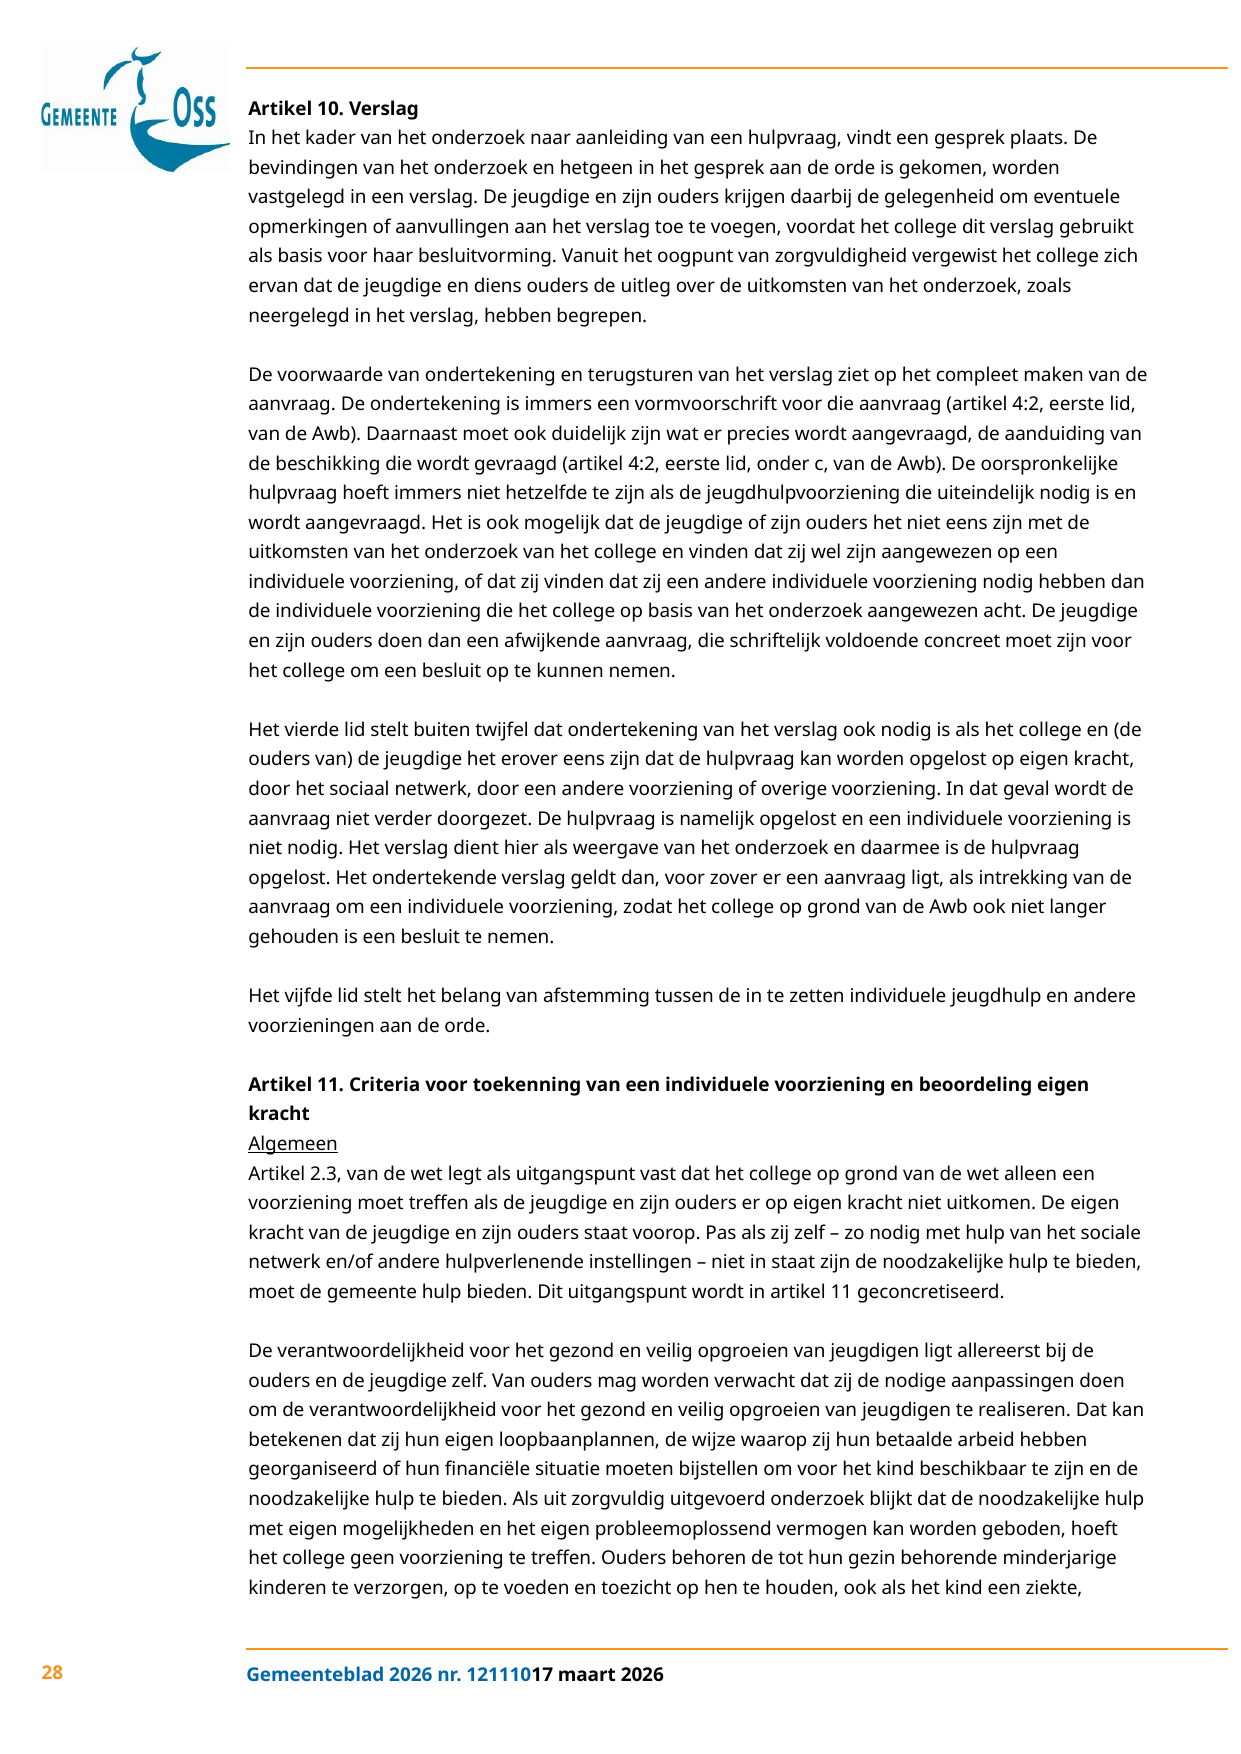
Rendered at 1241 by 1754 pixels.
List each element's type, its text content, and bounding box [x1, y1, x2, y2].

text Artikel 10. Verslag [248, 95, 1152, 121]
text Algemeen [248, 1130, 1152, 1156]
text Artikel 2.3, van de wet legt als uitgangspunt vast dat het college op grond van de wet alleen een voorziening moet treffen als de jeugdige en zijn ouders er op eigen kracht niet uitkomen. De eigen kracht van de jeugdige en zijn ouders staat voorop. Pas als zij zelf – zo nodig met hulp van het sociale netwerk en/of andere hulpverlenende instellingen – niet in staat zijn de noodzakelijke hulp te bieden, moet de gemeente hulp bieden. Dit uitgangspunt wordt in artikel 11 geconcretiseerd. [248, 1160, 1152, 1304]
text De voorwaarde van ondertekening en terugsturen van het verslag ziet op het compleet maken van de aanvraag. De ondertekening is immers een vormvoorschrift voor die aanvraag (artikel 4:2, eerste lid, van de Awb). Daarnaast moet ook duidelijk zijn wat er precies wordt aangevraagd, de aanduiding van de beschikking die wordt gevraagd (artikel 4:2, eerste lid, onder c, van de Awb). De oorspronkelijke hulpvraag hoeft immers niet hetzelfde te zijn als de jeugdhulpvoorziening die uiteindelijk nodig is en wordt aangevraagd. Het is ook mogelijk dat de jeugdige of zijn ouders het niet eens zijn met de uitkomsten van het onderzoek van het college en vinden dat zij wel zijn aangewezen op een individuele voorziening, of dat zij vinden dat zij een andere individuele voorziening nodig hebben dan de individuele voorziening die het college op basis van het onderzoek aangewezen acht. De jeugdige en zijn ouders doen dan een afwijkende aanvraag, die schriftelijk voldoende concreet moet zijn voor het college om een besluit op te kunnen nemen. [248, 361, 1152, 683]
text Het vijfde lid stelt het belang van afstemming tussen de in te zetten individuele jeugdhulp en andere voorzieningen aan de orde. [248, 982, 1152, 1038]
text De verantwoordelijkheid voor het gezond en veilig opgroeien van jeugdigen ligt allereerst bij de ouders en de jeugdige zelf. Van ouders mag worden verwacht dat zij de nodige aanpassingen doen om de verantwoordelijkheid voor het gezond en veilig opgroeien van jeugdigen te realiseren. Dat kan betekenen dat zij hun eigen loopbaanplannen, de wijze waarop zij hun betaalde arbeid hebben georganiseerd of hun financiële situatie moeten bijstellen om voor het kind beschikbaar te zijn en de noodzakelijke hulp te bieden. Als uit zorgvuldig uitgevoerd onderzoek blijkt dat de noodzakelijke hulp met eigen mogelijkheden en het eigen probleemoplossend vermogen kan worden geboden, hoeft het college geen voorziening te treffen. Ouders behoren de tot hun gezin behorende minderjarige kinderen te verzorgen, op te voeden en toezicht op hen te houden, ook als het kind een ziekte, [248, 1337, 1152, 1600]
picture [41, 47, 231, 172]
text Artikel 11. Criteria voor toekenning van een individuele voorziening en beoordeling eigen kracht [248, 1071, 1152, 1126]
text In het kader van het onderzoek naar aanleiding van een hulpvraag, vindt een gesprek plaats. De bevindingen van het onderzoek en hetgeen in het gesprek aan de orde is gekomen, worden vastgelegd in een verslag. De jeugdige en zijn ouders krijgen daarbij de gelegenheid om eventuele opmerkingen of aanvullingen aan het verslag toe te voegen, voordat het college dit verslag gebruikt als basis voor haar besluitvorming. Vanuit het oogpunt van zorgvuldigheid vergewist het college zich ervan dat de jeugdige en diens ouders de uitleg over de uitkomsten van het onderzoek, zoals neergelegd in het verslag, hebben begrepen. [248, 124, 1152, 328]
text Het vierde lid stelt buiten twijfel dat ondertekening van het verslag ook nodig is als het college en (de ouders van) de jeugdige het erover eens zijn dat de hulpvraag kan worden opgelost op eigen kracht, door het sociaal netwerk, door een andere voorziening of overige voorziening. In dat geval wordt de aanvraag niet verder doorgezet. De hulpvraag is namelijk opgelost en een individuele voorziening is niet nodig. Het verslag dient hier als weergave van het onderzoek en daarmee is de hulpvraag opgelost. Het ondertekende verslag geldt dan, voor zover er een aanvraag ligt, als intrekking van de aanvraag om een individuele voorziening, zodat het college op grond van de Awb ook niet langer gehouden is een besluit te nemen. [248, 716, 1152, 949]
